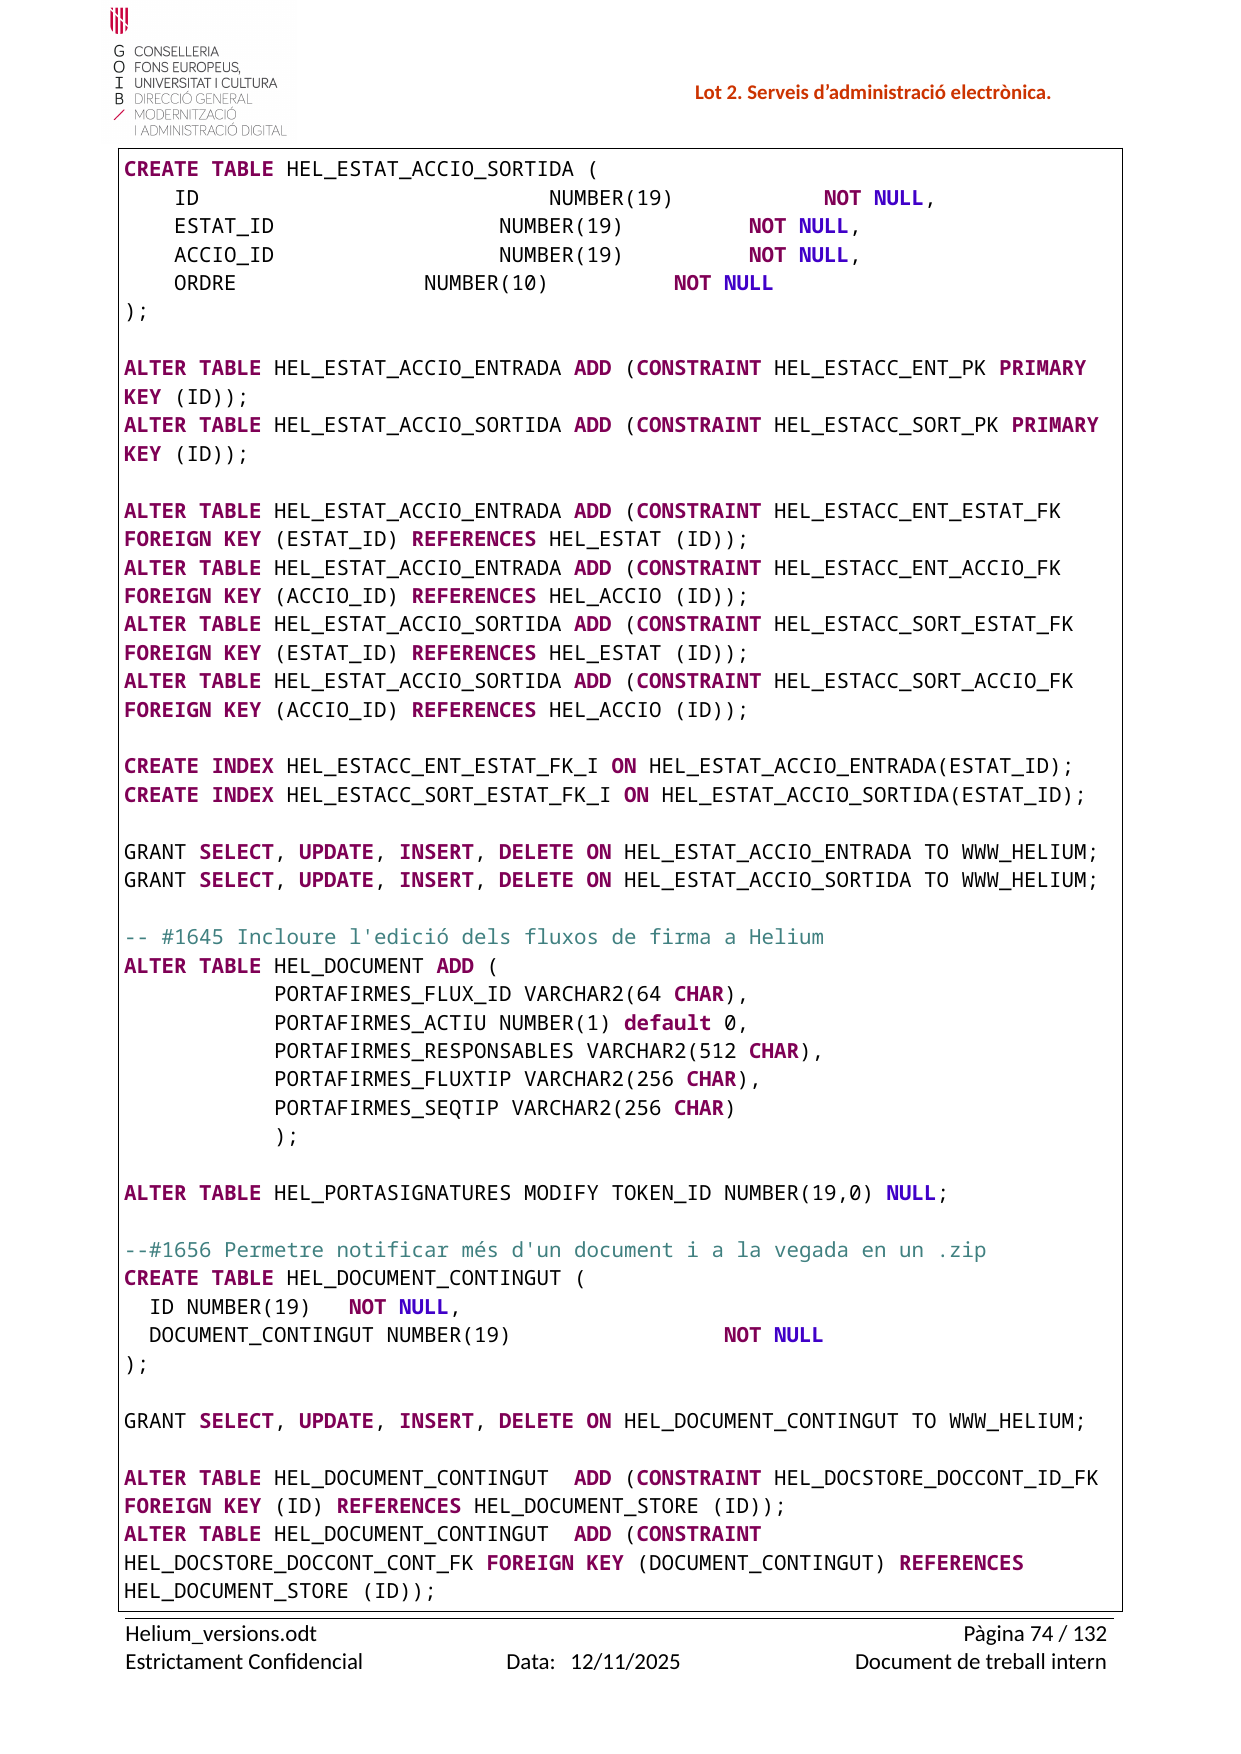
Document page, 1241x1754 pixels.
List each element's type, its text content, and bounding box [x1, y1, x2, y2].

picture [100, 0, 297, 144]
table_header CREATE TABLE HEL_ESTAT_ACCIO_SORTIDA ( ID NUMBER(19) NOT NULL, ESTAT_ID NUMBER(19) NOT NULL, ACCIO_ID NUMBER(19) NOT NULL, ORDRE NUMBER(10) NOT NULL ); ALTER TABLE HEL_ESTAT_ACCIO_ENTRADA ADD (CONSTRAINT HEL_ESTACC_ENT_PK PRIMARY KEY (ID)); ALTER TABLE HEL_ESTAT_ACCIO_SORTIDA ADD (CONSTRAINT HEL_ESTACC_SORT_PK PRIMARY KEY (ID)); ALTER TABLE HEL_ESTAT_ACCIO_ENTRADA ADD (CONSTRAINT HEL_ESTACC_ENT_ESTAT_FK FOREIGN KEY (ESTAT_ID) REFERENCES HEL_ESTAT (ID)); ALTER TABLE HEL_ESTAT_ACCIO_ENTRADA ADD (CONSTRAINT HEL_ESTACC_ENT_ACCIO_FK FOREIGN KEY (ACCIO_ID) REFERENCES HEL_ACCIO (ID)); ALTER TABLE HEL_ESTAT_ACCIO_SORTIDA ADD (CONSTRAINT HEL_ESTACC_SORT_ESTAT_FK FOREIGN KEY (ESTAT_ID) REFERENCES HEL_ESTAT (ID)); ALTER TABLE HEL_ESTAT_ACCIO_SORTIDA ADD (CONSTRAINT HEL_ESTACC_SORT_ACCIO_FK FOREIGN KEY (ACCIO_ID) REFERENCES HEL_ACCIO (ID)); CREATE INDEX HEL_ESTACC_ENT_ESTAT_FK_I ON HEL_ESTAT_ACCIO_ENTRADA(ESTAT_ID); CREATE INDEX HEL_ESTACC_SORT_ESTAT_FK_I ON HEL_ESTAT_ACCIO_SORTIDA(ESTAT_ID); GRANT SELECT, UPDATE, INSERT, DELETE ON HEL_ESTAT_ACCIO_ENTRADA TO WWW_HELIUM; GRANT SELECT, UPDATE, INSERT, DELETE ON HEL_ESTAT_ACCIO_SORTIDA TO WWW_HELIUM; -- #1645 Incloure l'edició dels fluxos de firma a Helium ALTER TABLE HEL_DOCUMENT ADD ( PORTAFIRMES_FLUX_ID VARCHAR2(64 CHAR), PORTAFIRMES_ACTIU NUMBER(1) default 0, PORTAFIRMES_RESPONSABLES VARCHAR2(512 CHAR), PORTAFIRMES_FLUXTIP VARCHAR2(256 CHAR), PORTAFIRMES_SEQTIP VARCHAR2(256 CHAR) ); ALTER TABLE HEL_PORTASIGNATURES MODIFY TOKEN_ID NUMBER(19,0) NULL; --#1656 Permetre notificar més d'un document i a la vegada en un .zip CREATE TABLE HEL_DOCUMENT_CONTINGUT ( ID NUMBER(19) NOT NULL, DOCUMENT_CONTINGUT NUMBER(19) NOT NULL ); GRANT SELECT, UPDATE, INSERT, DELETE ON HEL_DOCUMENT_CONTINGUT TO WWW_HELIUM; ALTER TABLE HEL_DOCUMENT_CONTINGUT ADD (CONSTRAINT HEL_DOCSTORE_DOCCONT_ID_FK FOREIGN KEY (ID) REFERENCES HEL_DOCUMENT_STORE (ID)); ALTER TABLE HEL_DOCUMENT_CONTINGUT ADD (CONSTRAINT HEL_DOCSTORE_DOCCONT_CONT_FK FOREIGN KEY (DOCUMENT_CONTINGUT) REFERENCES HEL_DOCUMENT_STORE (ID)); [119, 149, 1122, 1611]
